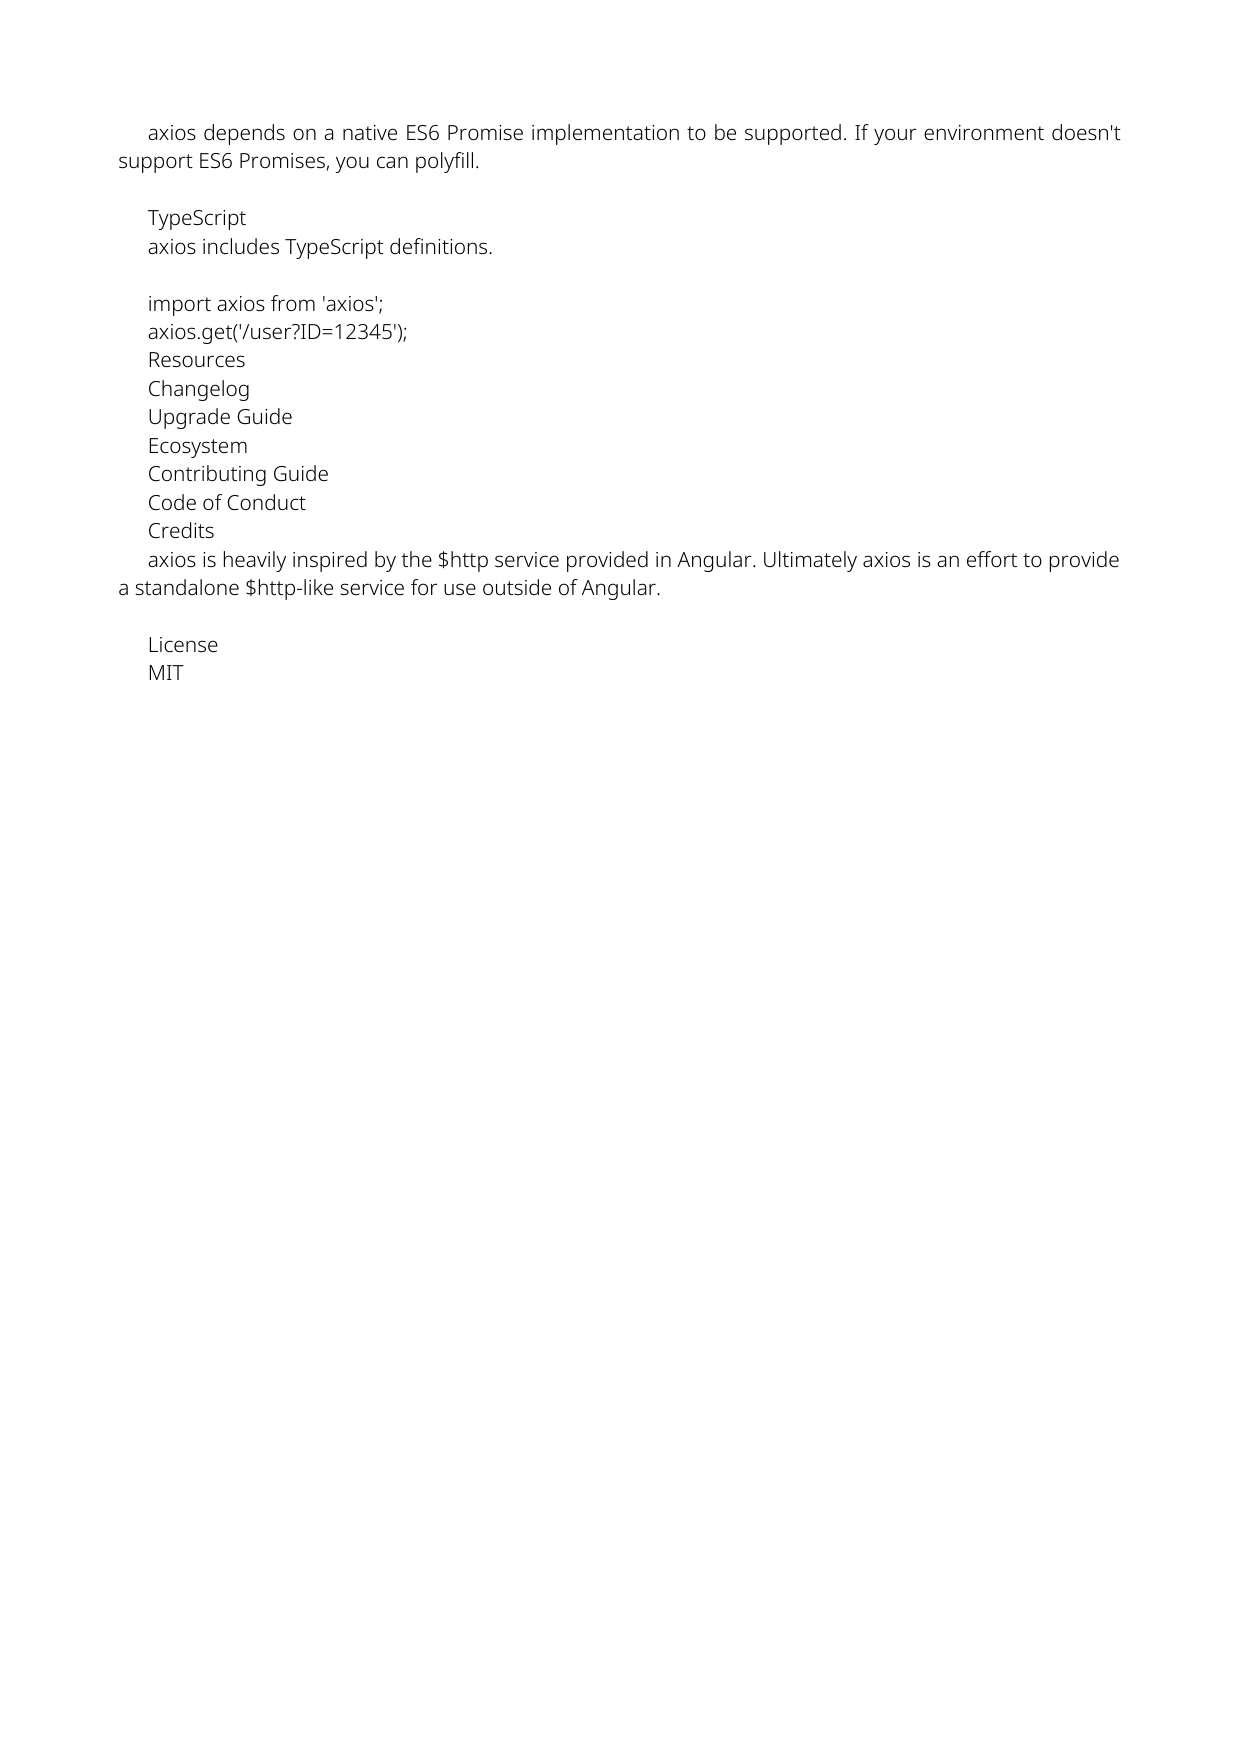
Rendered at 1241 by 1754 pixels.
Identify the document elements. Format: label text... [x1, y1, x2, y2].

text Code of Conduct [118, 488, 1122, 516]
text Credits [118, 516, 1122, 545]
text TypeScript [118, 203, 1122, 232]
text MIT [118, 658, 1122, 687]
text Changelog [118, 374, 1122, 402]
text License [118, 630, 1122, 658]
text Resources [118, 346, 1122, 374]
text Upgrade Guide [118, 402, 1122, 431]
text Ecosystem [118, 431, 1122, 459]
text axios depends on a native ES6 Promise implementation to be supported. If your environment doesn't support ES6 Promises, you can polyfill. [118, 118, 1122, 175]
text axios includes TypeScript definitions. [118, 232, 1122, 260]
text axios.get('/user?ID=12345'); [118, 317, 1122, 346]
text Contributing Guide [118, 459, 1122, 488]
text axios is heavily inspired by the $http service provided in Angular. Ultimately axios is an effort to provide a standalone $http-like service for use outside of Angular. [118, 545, 1122, 602]
text import axios from 'axios'; [118, 289, 1122, 317]
